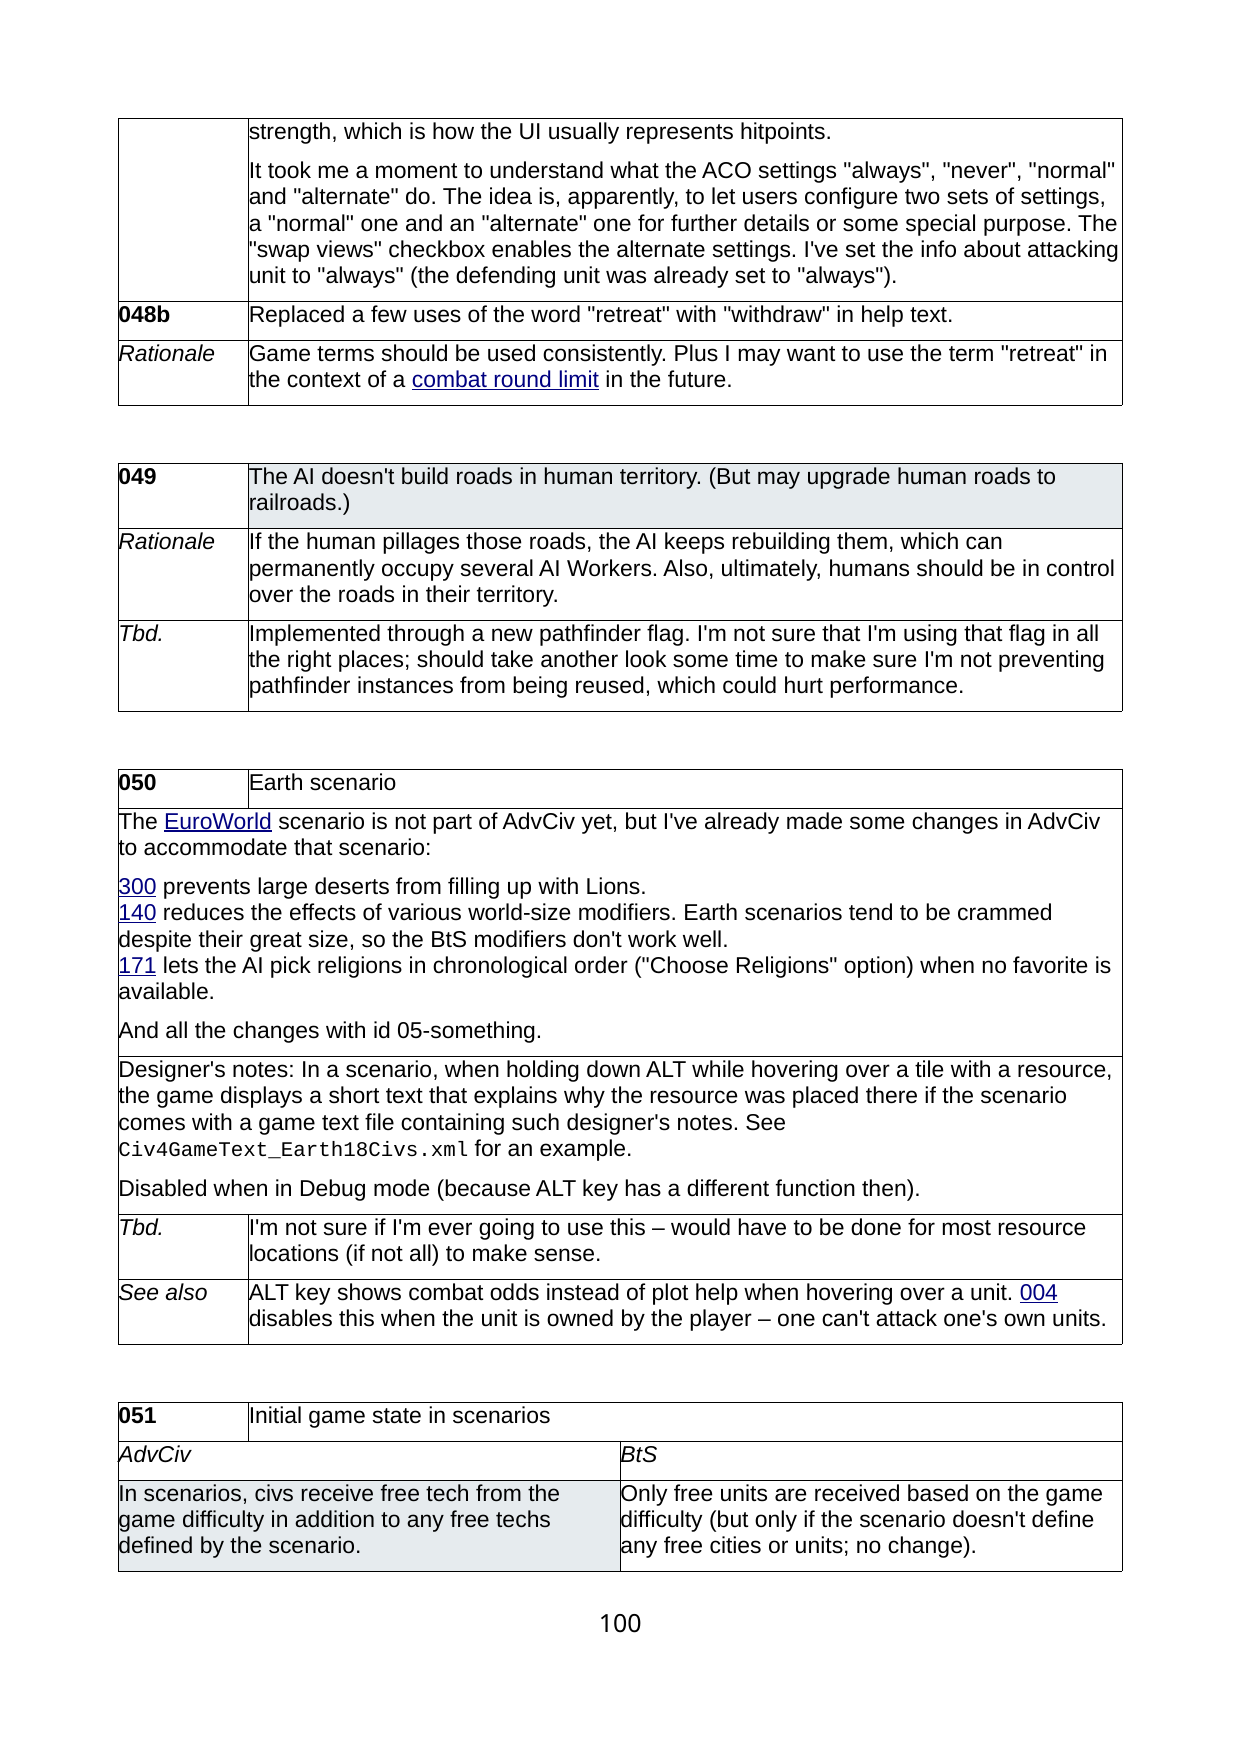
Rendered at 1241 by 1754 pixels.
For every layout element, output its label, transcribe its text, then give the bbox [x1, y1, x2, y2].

table_cell Only free units are received based on the game difficulty (but only if the scenario doesn't define any free cities or units; no change). [621, 1481, 1122, 1571]
table_header Initial game state in scenarios [249, 1403, 1122, 1441]
table_cell In scenarios, civs receive free tech from the game difficulty in addition to any free techs defined by the scenario. [119, 1481, 620, 1571]
table_cell Game terms should be used consistently. Plus I may want to use the term "retreat" in the context of a combat round limit in the future. [249, 341, 1122, 405]
table_header The AI doesn't build roads in human territory. (But may upgrade human roads to railroads.) [249, 464, 1122, 528]
table_cell The EuroWorld scenario is not part of AdvCiv yet, but I've already made some changes in AdvCiv to accommodate that scenario: 300 prevents large deserts from filling up with Lions. 140 reduces the effects of various world-size modifiers. Earth scenarios tend to be crammed despite their great size, so the BtS modifiers don't work well. 171 lets the AI pick religions in chronological order ("Choose Religions" option) when no favorite is available. And all the changes with id 05-something. [119, 809, 1122, 1056]
table_header 050 [119, 770, 248, 808]
table_cell Tbd. [119, 621, 248, 711]
table_cell 048b [119, 302, 248, 340]
table_header 049 [119, 464, 248, 528]
table_cell [119, 119, 248, 301]
table_cell Rationale [119, 341, 248, 405]
table_cell Rationale [119, 529, 248, 619]
table_cell Designer's notes: In a scenario, when holding down ALT while hovering over a tile with a resource, the game displays a short text that explains why the resource was placed there if the scenario comes with a game text file containing such designer's notes. See Civ4GameText_Earth18Civs.xml for an example. Disabled when in Debug mode (because ALT key has a different function then). [119, 1057, 1122, 1214]
table_cell I'm not sure if I'm ever going to use this – would have to be done for most resource locations (if not all) to make sense. [249, 1215, 1122, 1279]
table_cell Replaced a few uses of the word "retreat" with "withdraw" in help text. [249, 302, 1122, 340]
table_cell Implemented through a new pathfinder flag. I'm not sure that I'm using that flag in all the right places; should take another look some time to make sure I'm not preventing pathfinder instances from being reused, which could hurt performance. [249, 621, 1122, 711]
table_cell strength, which is how the UI usually represents hitpoints. It took me a moment to understand what the ACO settings "always", "never", "normal" and "alternate" do. The idea is, apparently, to let users configure two sets of settings, a "normal" one and an "alternate" one for further details or some special purpose. The "swap views" checkbox enables the alternate settings. I've set the info about attacking unit to "always" (the defending unit was already set to "always"). [249, 119, 1122, 301]
table_cell ALT key shows combat odds instead of plot help when hovering over a unit. 004 disables this when the unit is owned by the player – one can't attack one's own units. [249, 1280, 1122, 1344]
table_header Earth scenario [249, 770, 1122, 808]
table_header 051 [119, 1403, 248, 1441]
table_cell See also [119, 1280, 248, 1344]
table_cell Tbd. [119, 1215, 248, 1279]
table_cell BtS [621, 1442, 1122, 1479]
table_cell If the human pillages those roads, the AI keeps rebuilding them, which can permanently occupy several AI Workers. Also, ultimately, humans should be in control over the roads in their territory. [249, 529, 1122, 619]
table_cell AdvCiv [119, 1442, 620, 1479]
